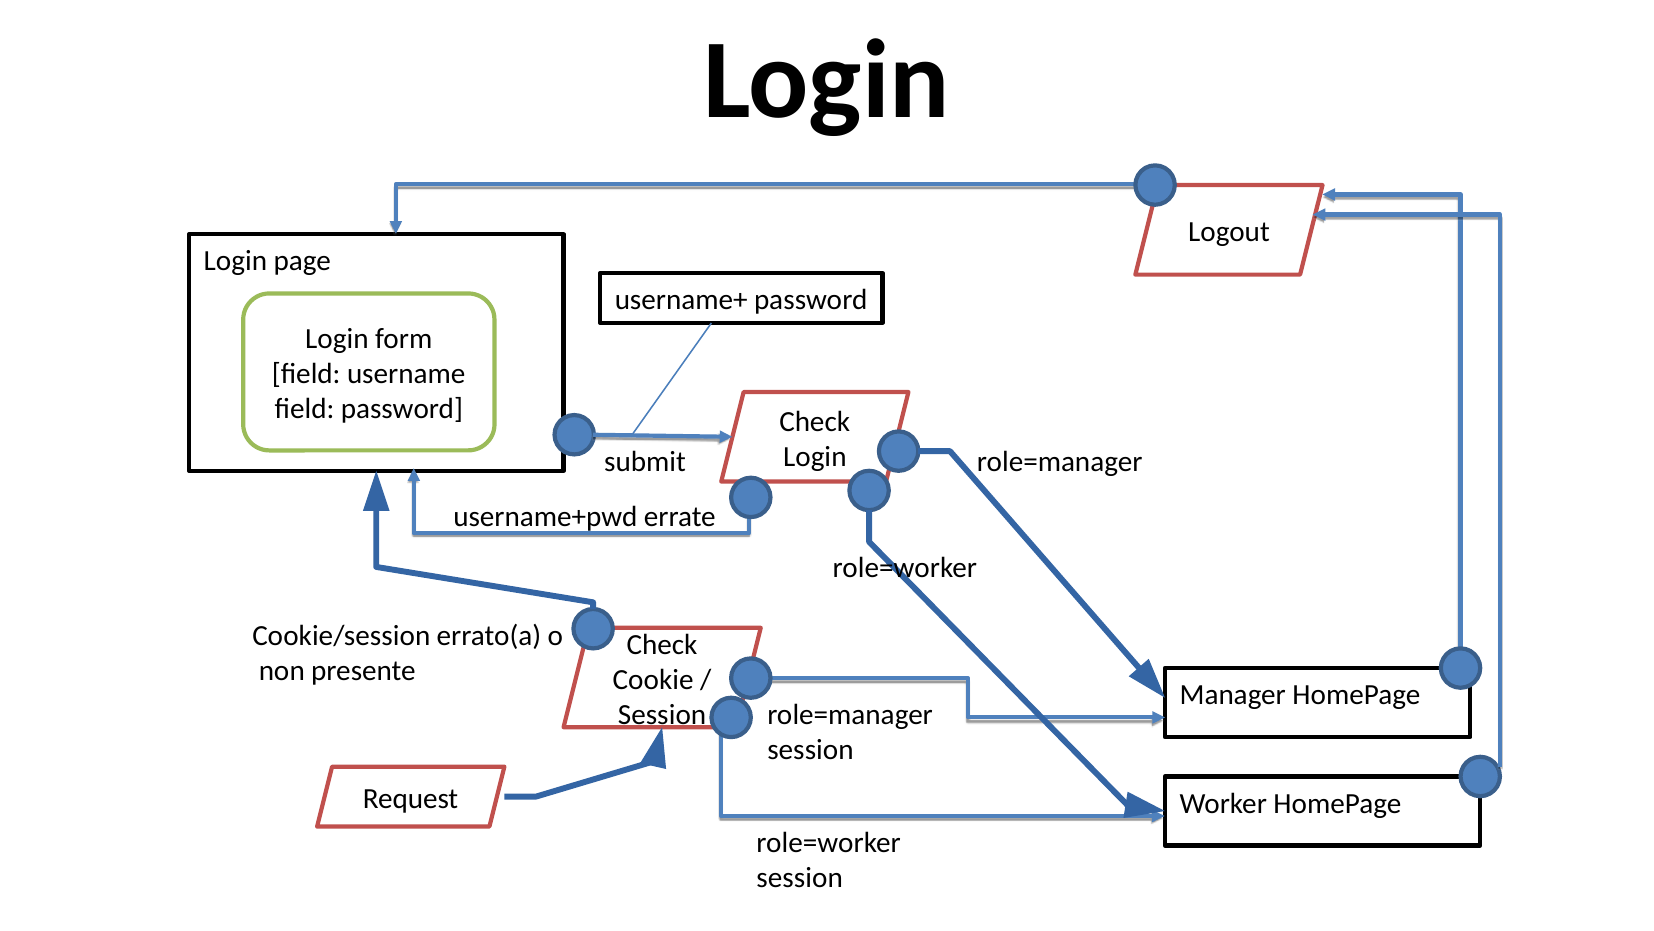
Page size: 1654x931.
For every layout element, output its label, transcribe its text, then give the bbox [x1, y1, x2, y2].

text_box Worker HomePage [1164, 776, 1481, 846]
text_box role=manager [962, 434, 1158, 485]
text_box [711, 697, 751, 738]
text_box [878, 431, 918, 471]
text_box Check Cookie / Session [563, 627, 761, 728]
text_box [1460, 756, 1500, 797]
text_box Login page [188, 234, 564, 471]
text_box username+ password [600, 273, 883, 323]
text_box Cookie/session errato(a) o non presente [237, 608, 579, 694]
text_box [554, 415, 594, 455]
text_box Manager HomePage [1164, 668, 1471, 738]
title Login [82, 11, 1571, 167]
text_box [849, 470, 889, 510]
text_box [579, 609, 613, 649]
text_box role=manager session [752, 687, 949, 773]
text_box username+pwd errate [438, 489, 732, 540]
text_box role=worker [817, 540, 993, 591]
text_box [731, 658, 771, 698]
text_box Check Login [721, 392, 909, 482]
text_box [1440, 648, 1481, 688]
text_box Request [317, 766, 505, 827]
text_box [731, 477, 771, 518]
text_box role=worker session [741, 815, 916, 901]
text_box Login form [field: username field: password] [243, 293, 495, 451]
text_box Logout [1135, 185, 1323, 275]
text_box submit [589, 434, 701, 485]
text_box [1135, 167, 1175, 205]
